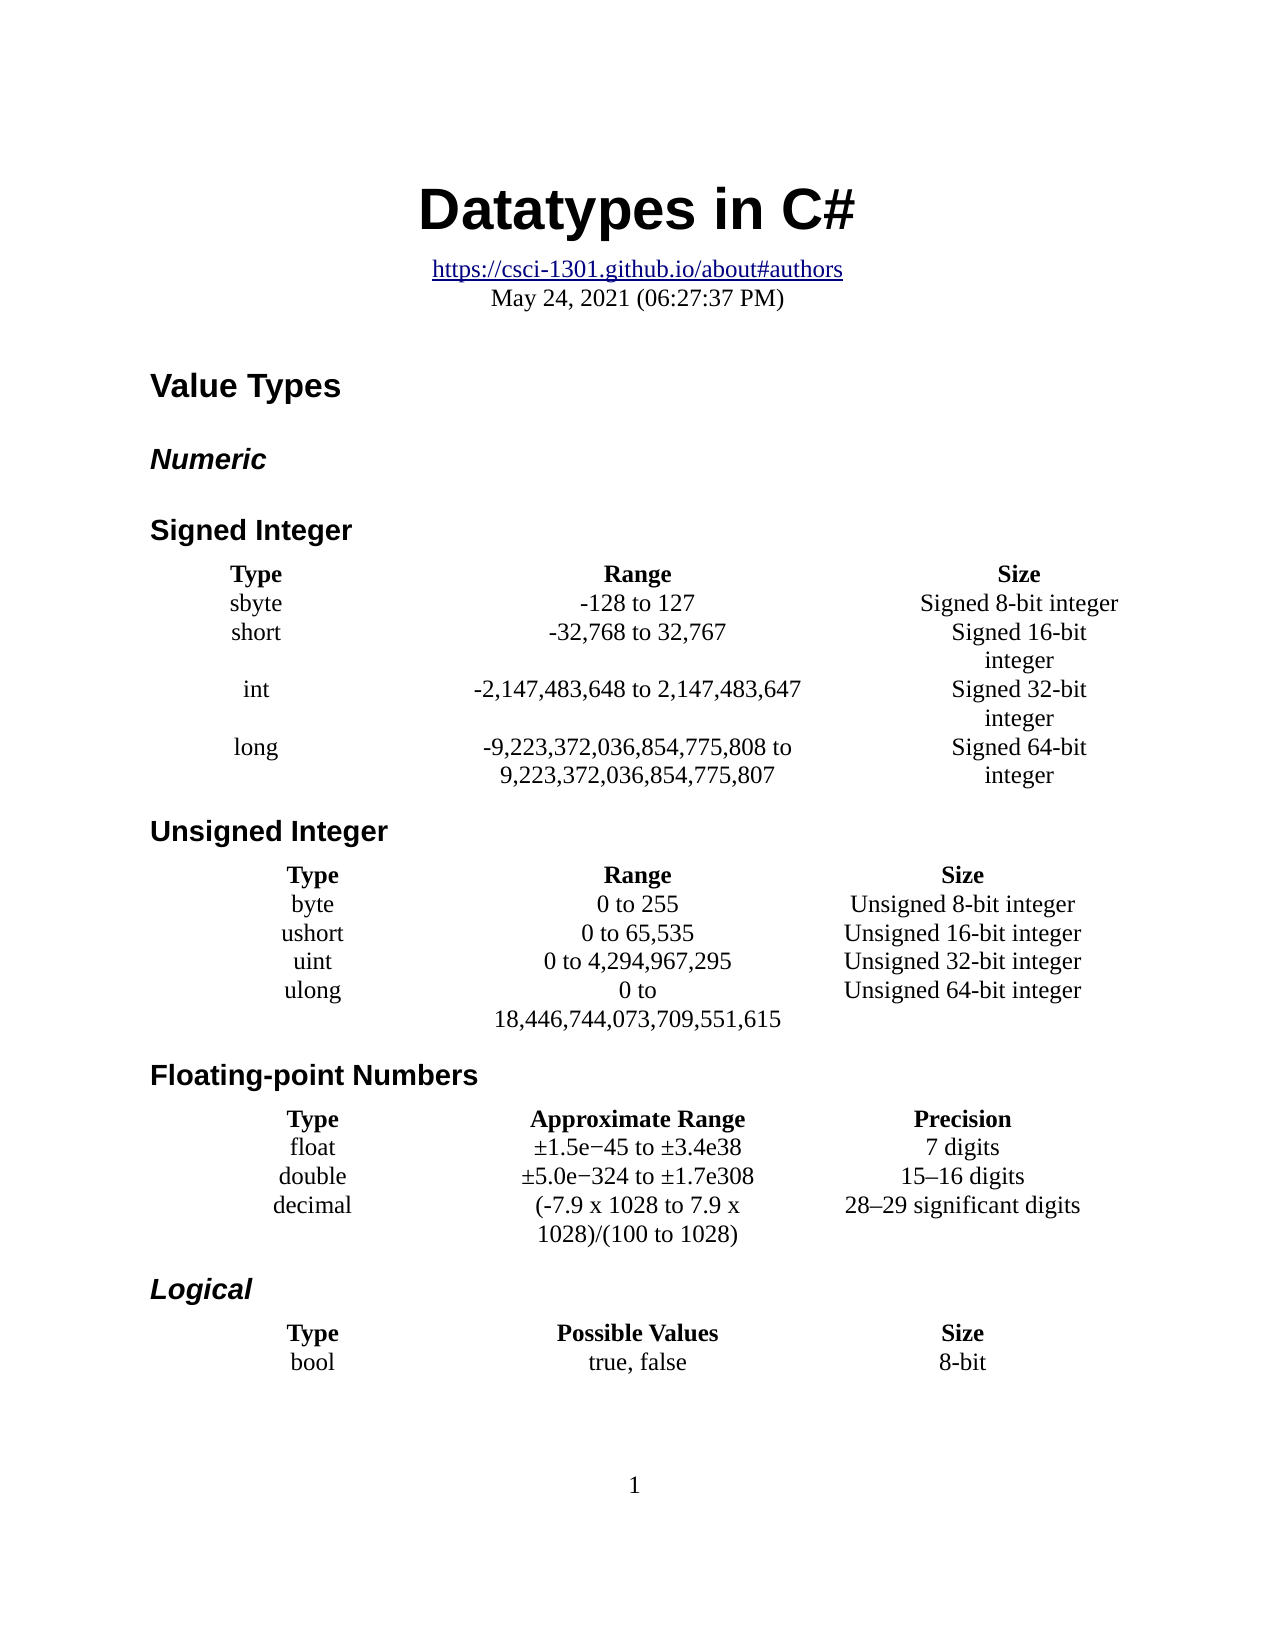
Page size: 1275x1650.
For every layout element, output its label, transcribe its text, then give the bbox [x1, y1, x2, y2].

table_header Range [362, 559, 913, 588]
table_cell Unsigned 8-bit integer [800, 889, 1125, 918]
table_cell ushort [150, 918, 475, 946]
table_cell true, false [475, 1347, 800, 1376]
table_header Precision [800, 1104, 1125, 1132]
table_cell ±5.0e−324 to ±1.7e308 [475, 1161, 800, 1190]
subtitle Unsigned Integer [150, 814, 1125, 848]
table_cell 0 to 4,294,967,295 [475, 946, 800, 975]
table_header Size [800, 860, 1125, 889]
table_cell ±1.5e−45 to ±3.4e38 [475, 1133, 800, 1161]
table_cell Signed 32-bit integer [913, 674, 1125, 732]
table_cell 0 to 18,446,744,073,709,551,615 [475, 975, 800, 1033]
subtitle Numeric [150, 442, 1125, 476]
subtitle Signed Integer [150, 513, 1125, 547]
table_cell byte [150, 889, 475, 918]
table_header Size [800, 1319, 1125, 1347]
table_cell -2,147,483,648 to 2,147,483,647 [362, 674, 913, 732]
table_cell Signed 8-bit integer [913, 588, 1125, 617]
table_cell short [150, 617, 362, 674]
table_cell double [150, 1161, 475, 1190]
table_cell 0 to 65,535 [475, 918, 800, 946]
table_cell Unsigned 16-bit integer [800, 918, 1125, 946]
table_cell -9,223,372,036,854,775,808 to 9,223,372,036,854,775,807 [362, 732, 913, 789]
subtitle Floating-point Numbers [150, 1058, 1125, 1091]
table_cell 28–29 significant digits [800, 1190, 1125, 1247]
table_header Range [475, 860, 800, 889]
table_cell 15–16 digits [800, 1161, 1125, 1190]
table_header Size [913, 559, 1125, 588]
table_cell float [150, 1133, 475, 1161]
table_cell bool [150, 1347, 475, 1376]
table_header Type [150, 559, 362, 588]
table_cell -128 to 127 [362, 588, 913, 617]
table_cell Unsigned 64-bit integer [800, 975, 1125, 1033]
table_cell uint [150, 946, 475, 975]
text https://csci-1301.github.io/about#authors [150, 254, 1125, 283]
table_cell int [150, 674, 362, 732]
table_cell 0 to 255 [475, 889, 800, 918]
table_cell Unsigned 32-bit integer [800, 946, 1125, 975]
subtitle Value Types [150, 366, 1125, 404]
table_cell sbyte [150, 588, 362, 617]
table_header Type [150, 1104, 475, 1132]
table_header Type [150, 1319, 475, 1347]
table_cell 8-bit [800, 1347, 1125, 1376]
table_cell Signed 64-bit integer [913, 732, 1125, 789]
table_cell ulong [150, 975, 475, 1033]
title Datatypes in C# [150, 175, 1125, 242]
table_cell (-7.9 x 1028 to 7.9 x 1028)/(100 to 1028) [475, 1190, 800, 1247]
table_cell Signed 16-bit integer [913, 617, 1125, 674]
table_cell -32,768 to 32,767 [362, 617, 913, 674]
table_header Type [150, 860, 475, 889]
text May 24, 2021 (06:27:37 PM) [150, 283, 1125, 312]
table_cell decimal [150, 1190, 475, 1247]
table_cell long [150, 732, 362, 789]
table_header Possible Values [475, 1319, 800, 1347]
subtitle Logical [150, 1272, 1125, 1306]
table_header Approximate Range [475, 1104, 800, 1132]
table_cell 7 digits [800, 1133, 1125, 1161]
